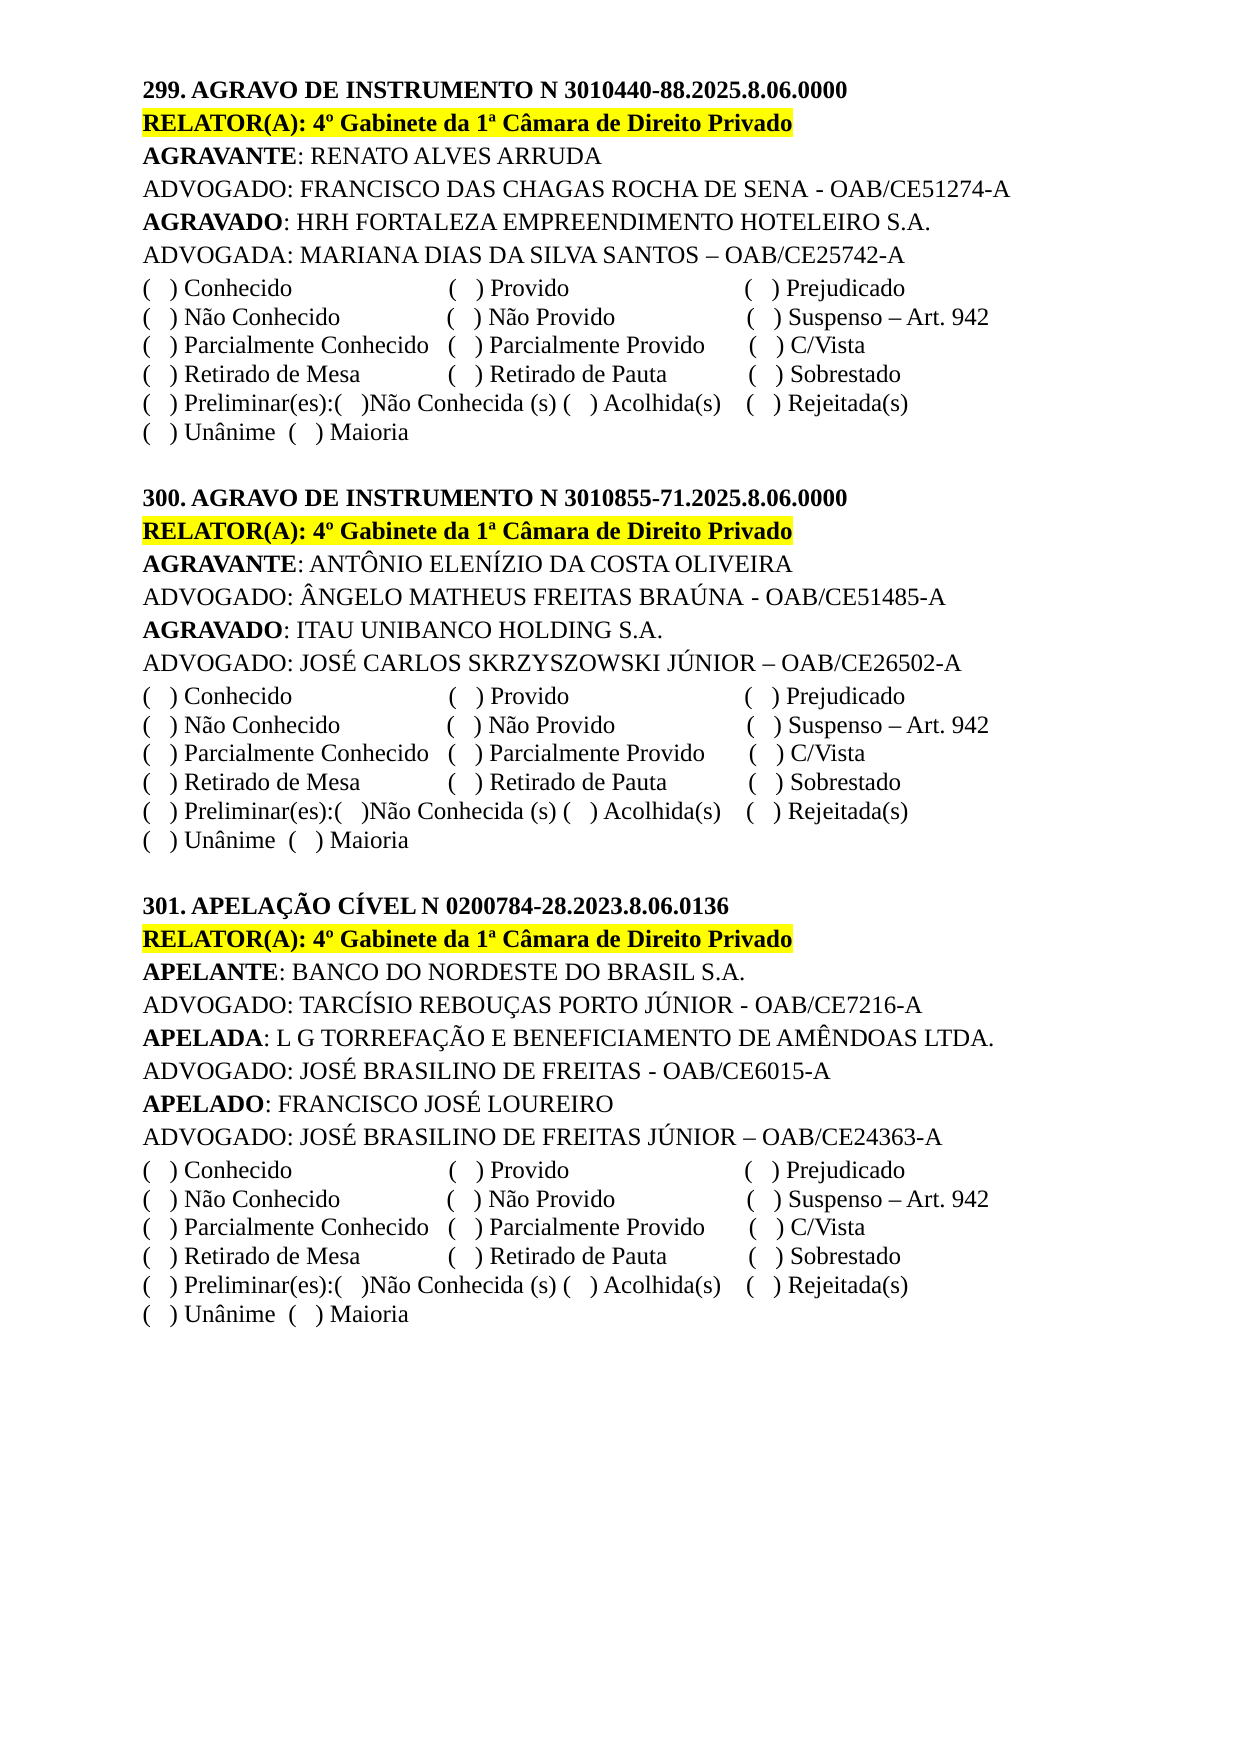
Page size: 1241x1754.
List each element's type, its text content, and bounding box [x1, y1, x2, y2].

text ( ) Retirado de Mesa ( ) Retirado de Pauta ( ) Sobrestado [142, 1241, 1158, 1270]
text 299. AGRAVO DE INSTRUMENTO N 3010440-88.2025.8.06.0000 RELATOR(A): 4º Gabinete da 1ª Câmara de Direito Privado AGRAVANTE: RENATO ALVES ARRUDA ADVOGADO: FRANCISCO DAS CHAGAS ROCHA DE SENA - OAB/CE51274-A AGRAVADO: HRH FORTALEZA EMPREENDIMENTO HOTELEIRO S.A. ADVOGADA: MARIANA DIAS DA SILVA SANTOS – OAB/CE25742-A [142, 75, 1141, 269]
text ( ) Conhecido ( ) Provido ( ) Prejudicado [142, 1155, 1141, 1184]
text ( ) Conhecido ( ) Provido ( ) Prejudicado [142, 273, 1141, 302]
text ( ) Unânime ( ) Maioria 300. AGRAVO DE INSTRUMENTO N 3010855-71.2025.8.06.0000 RELATOR(A): 4º Gabinete da 1ª Câmara de Direito Privado AGRAVANTE: ANTÔNIO ELENÍZIO DA COSTA OLIVEIRA ADVOGADO: ÂNGELO MATHEUS FREITAS BRAÚNA - OAB/CE51485-A AGRAVADO: ITAU UNIBANCO HOLDING S.A. ADVOGADO: JOSÉ CARLOS SKRZYSZOWSKI JÚNIOR – OAB/CE26502-A [142, 417, 1141, 677]
text ( ) Retirado de Mesa ( ) Retirado de Pauta ( ) Sobrestado [142, 359, 1158, 388]
text ( ) Parcialmente Conhecido ( ) Parcialmente Provido ( ) C/Vista [142, 331, 1158, 359]
text ( ) Retirado de Mesa ( ) Retirado de Pauta ( ) Sobrestado [142, 767, 1158, 796]
text ( ) Preliminar(es):( )Não Conhecida (s) ( ) Acolhida(s) ( ) Rejeitada(s) [142, 388, 1158, 417]
text ( ) Parcialmente Conhecido ( ) Parcialmente Provido ( ) C/Vista [142, 738, 1158, 767]
text ( ) Unânime ( ) Maioria 301. APELAÇÃO CÍVEL N 0200784-28.2023.8.06.0136 RELATOR(A): 4º Gabinete da 1ª Câmara de Direito Privado APELANTE: BANCO DO NORDESTE DO BRASIL S.A. ADVOGADO: TARCÍSIO REBOUÇAS PORTO JÚNIOR - OAB/CE7216-A APELADA: L G TORREFAÇÃO E BENEFICIAMENTO DE AMÊNDOAS LTDA. ADVOGADO: JOSÉ BRASILINO DE FREITAS - OAB/CE6015-A APELADO: FRANCISCO JOSÉ LOUREIRO ADVOGADO: JOSÉ BRASILINO DE FREITAS JÚNIOR – OAB/CE24363-A [142, 825, 1141, 1151]
text ( ) Preliminar(es):( )Não Conhecida (s) ( ) Acolhida(s) ( ) Rejeitada(s) [142, 796, 1158, 825]
text ( ) Unânime ( ) Maioria [142, 1299, 1141, 1393]
text ( ) Preliminar(es):( )Não Conhecida (s) ( ) Acolhida(s) ( ) Rejeitada(s) [142, 1270, 1158, 1299]
text ( ) Conhecido ( ) Provido ( ) Prejudicado [142, 681, 1141, 710]
text ( ) Não Conhecido ( ) Não Provido ( ) Suspenso – Art. 942 [142, 1184, 1158, 1212]
text ( ) Não Conhecido ( ) Não Provido ( ) Suspenso – Art. 942 [142, 710, 1158, 738]
text ( ) Parcialmente Conhecido ( ) Parcialmente Provido ( ) C/Vista [142, 1212, 1158, 1241]
text ( ) Não Conhecido ( ) Não Provido ( ) Suspenso – Art. 942 [142, 302, 1158, 331]
